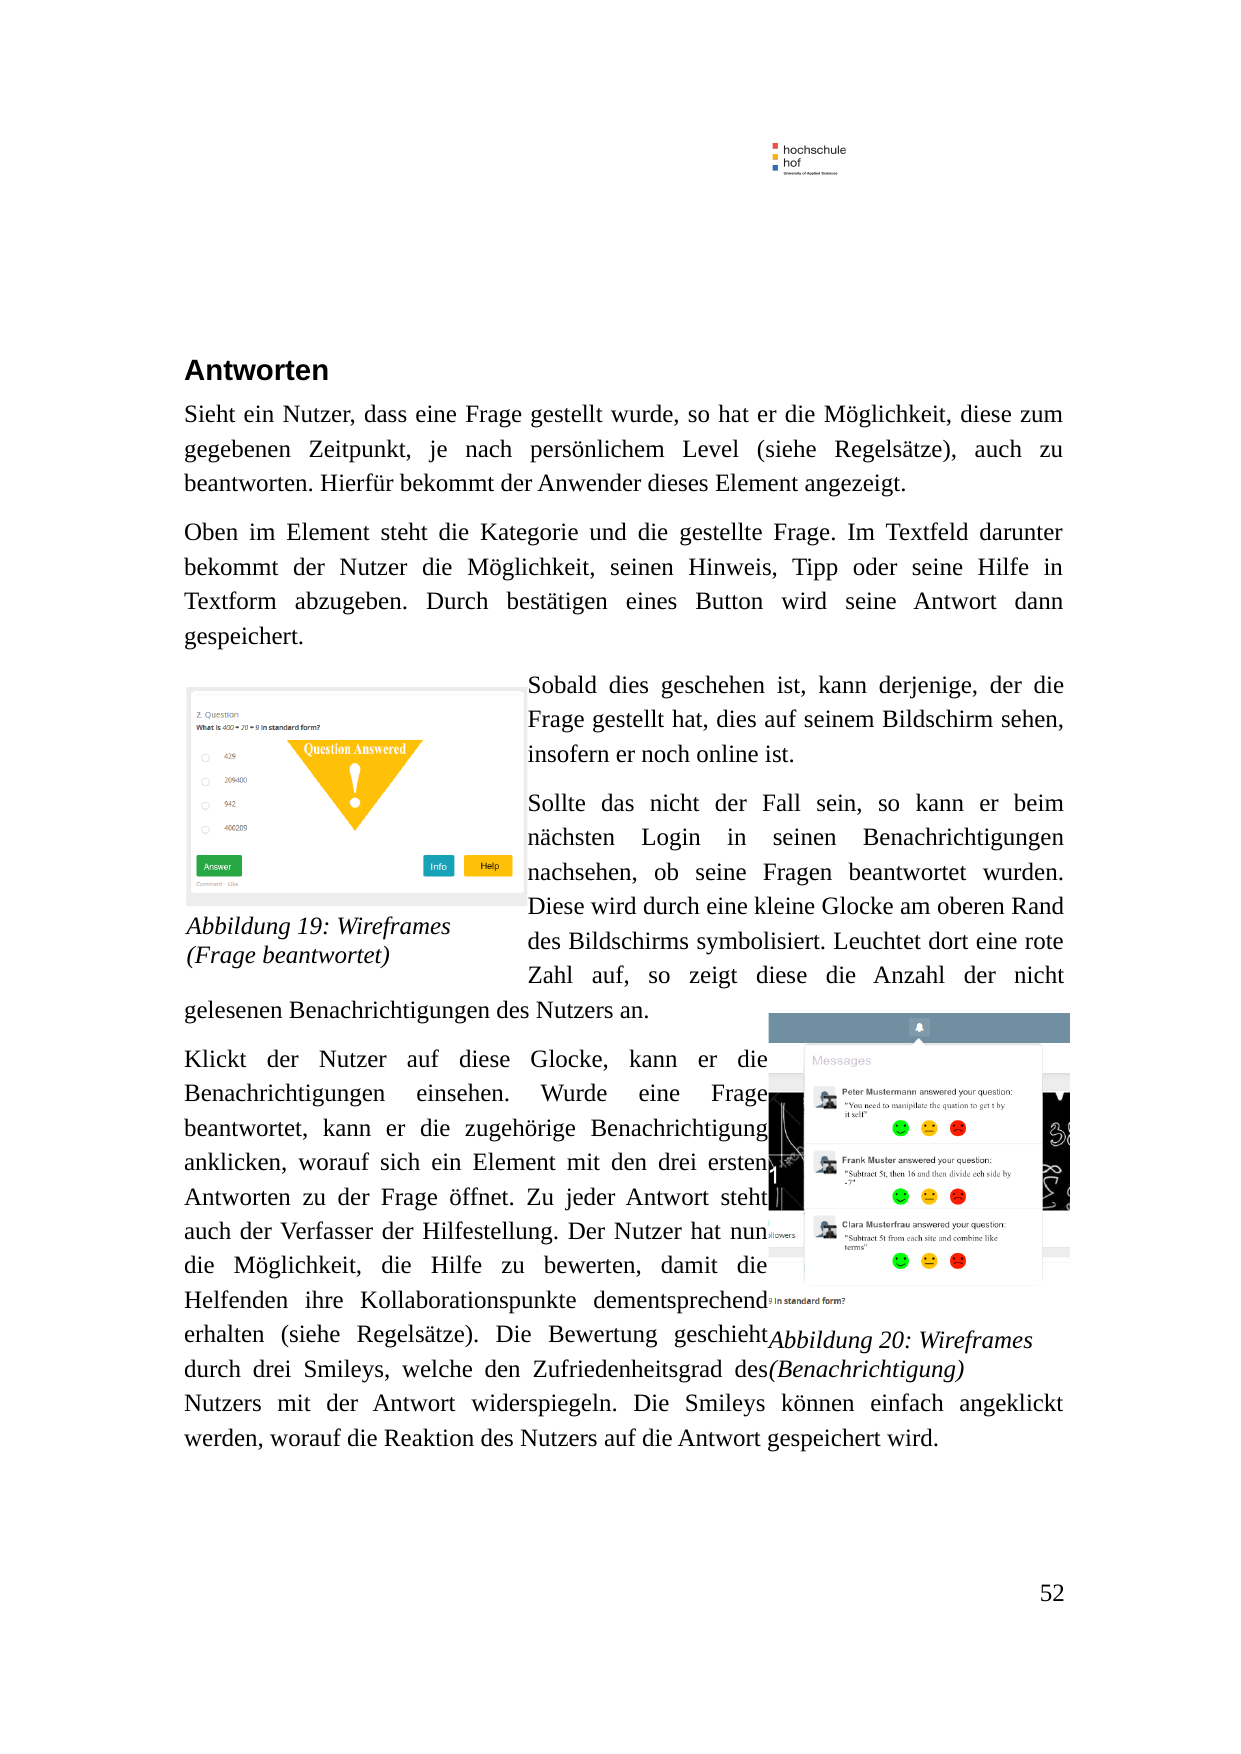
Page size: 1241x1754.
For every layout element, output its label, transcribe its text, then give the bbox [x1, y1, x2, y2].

text Oben im Element steht die Kategorie und die gestellte Frage. Im Textfeld darunter bekommt der Nutzer die Möglichkeit, seinen Hinweis, Tipp oder seine Hilfe in Textform abzugeben. Durch bestätigen eines Button wird seine Antwort dann gespeichert. [184, 517, 1064, 649]
picture [837, 1013, 1001, 1320]
text Abbildung 19: Wireframes (Frage beantwortet) [186, 906, 527, 968]
picture [227, 687, 449, 906]
text Abbildung 20: Wireframes (Benachrichtigung) [768, 1320, 1070, 1383]
subtitle Antworten [184, 353, 1064, 387]
text Sobald dies geschehen ist, kann derjenige, der die Frage gestellt hat, dies auf seinem Bildschirm sehen, insofern er noch online ist. [184, 670, 1064, 767]
text Sollte das nicht der Fall sein, so kann er beim nächsten Login in seinen Benachrichtigungen nachsehen, ob seine Fragen beantwortet wurden. Diese wird durch eine kleine Glocke am oberen Rand des Bildschirms symbolisiert. Leuchtet dort eine rote Zahl auf, so zeigt diese die Anzahl der nicht gelesenen Benachrichtigungen des Nutzers an. [184, 788, 1070, 1023]
text Klickt der Nutzer auf diese Glocke, kann er die Benachrichtigungen einsehen. Wurde eine Frage beantwortet, kann er die zugehörige Benachrichtigung anklicken, worauf sich ein Element mit den drei ersten Antworten zu der Frage öffnet. Zu jeder Antwort steht auch der Verfasser der Hilfestellung. Der Nutzer hat nun die Möglichkeit, die Hilfe zu bewerten, damit die Helfenden ihre Kollaborationspunkte dementsprechend erhalten (siehe Regelsätze). Die Bewertung geschieht durch drei Smileys, welche den Zufriedenheitsgrad des Nutzers mit der Antwort widerspiegeln. Die Smileys können einfach angeklickt werden, worauf die Reaktion des Nutzers auf die Antwort gespeichert wird. [184, 1044, 1064, 1452]
text Sieht ein Nutzer, dass eine Frage gestellt wurde, so hat er die Möglichkeit, diese zum gegebenen Zeitpunkt, je nach persönlichem Level (siehe Regelsätze), auch zu beantworten. Hierfür bekommt der Anwender dieses Element angezeigt. [184, 399, 1064, 497]
picture [772, 143, 846, 175]
